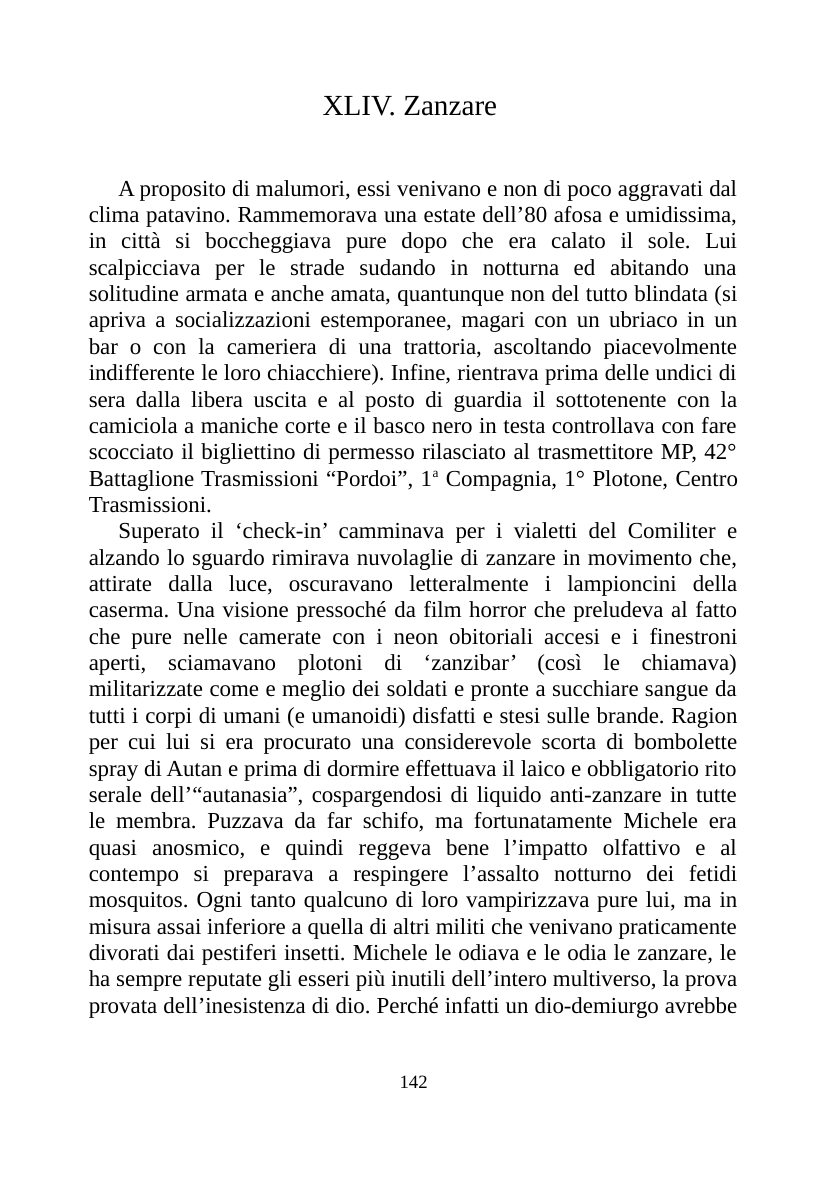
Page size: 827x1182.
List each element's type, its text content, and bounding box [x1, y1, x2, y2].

text A proposito di malumori, essi venivano e non di poco aggravati dal clima patavino. Rammemorava una estate dell’80 afosa e umidissima, in città si boccheggiava pure dopo che era calato il sole. Lui scalpicciava per le strade sudando in notturna ed abitando una solitudine armata e anche amata, quantunque non del tutto blindata (si apriva a socializzazioni estemporanee, magari con un ubriaco in un bar o con la cameriera di una trattoria, ascoltando piacevolmente indifferente le loro chiacchiere). Infine, rientrava prima delle undici di sera dalla libera uscita e al posto di guardia il sottotenente con la camiciola a maniche corte e il basco nero in testa controllava con fare scocciato il bigliettino di permesso rilasciato al trasmettitore MP, 42° Battaglione Trasmissioni “Pordoi”, 1a Compagnia, 1° Plotone, Centro Trasmissioni. [88, 175, 738, 517]
text Superato il ‘check-in’ camminava per i vialetti del Comiliter e alzando lo sguardo rimirava nuvolaglie di zanzare in movimento che, attirate dalla luce, oscuravano letteralmente i lampioncini della caserma. Una visione pressoché da film horror che preludeva al fatto che pure nelle camerate con i neon obitoriali accesi e i finestroni aperti, sciamavano plotoni di ‘zanzibar’ (così le chiamava) militarizzate come e meglio dei soldati e pronte a succhiare sangue da tutti i corpi di umani (e umanoidi) disfatti e stesi sulle brande. Ragion per cui lui si era procurato una considerevole scorta di bombolette spray di Autan e prima di dormire effettuava il laico e obbligatorio rito serale dell’“autanasia”, cospargendosi di liquido anti-zanzare in tutte le membra. Puzzava da far schifo, ma fortunatamente Michele era quasi anosmico, e quindi reggeva bene l’impatto olfattivo e al contempo si preparava a respingere l’assalto notturno dei fetidi mosquitos. Ogni tanto qualcuno di loro vampirizzava pure lui, ma in misura assai inferiore a quella di altri militi che venivano praticamente divorati dai pestiferi insetti. Michele le odiava e le odia le zanzare, le ha sempre reputate gli esseri più inutili dell’intero multiverso, la prova provata dell’inesistenza di dio. Perché infatti un dio-demiurgo avrebbe [88, 517, 738, 1018]
subtitle XLIV. Zanzare [88, 88, 738, 122]
